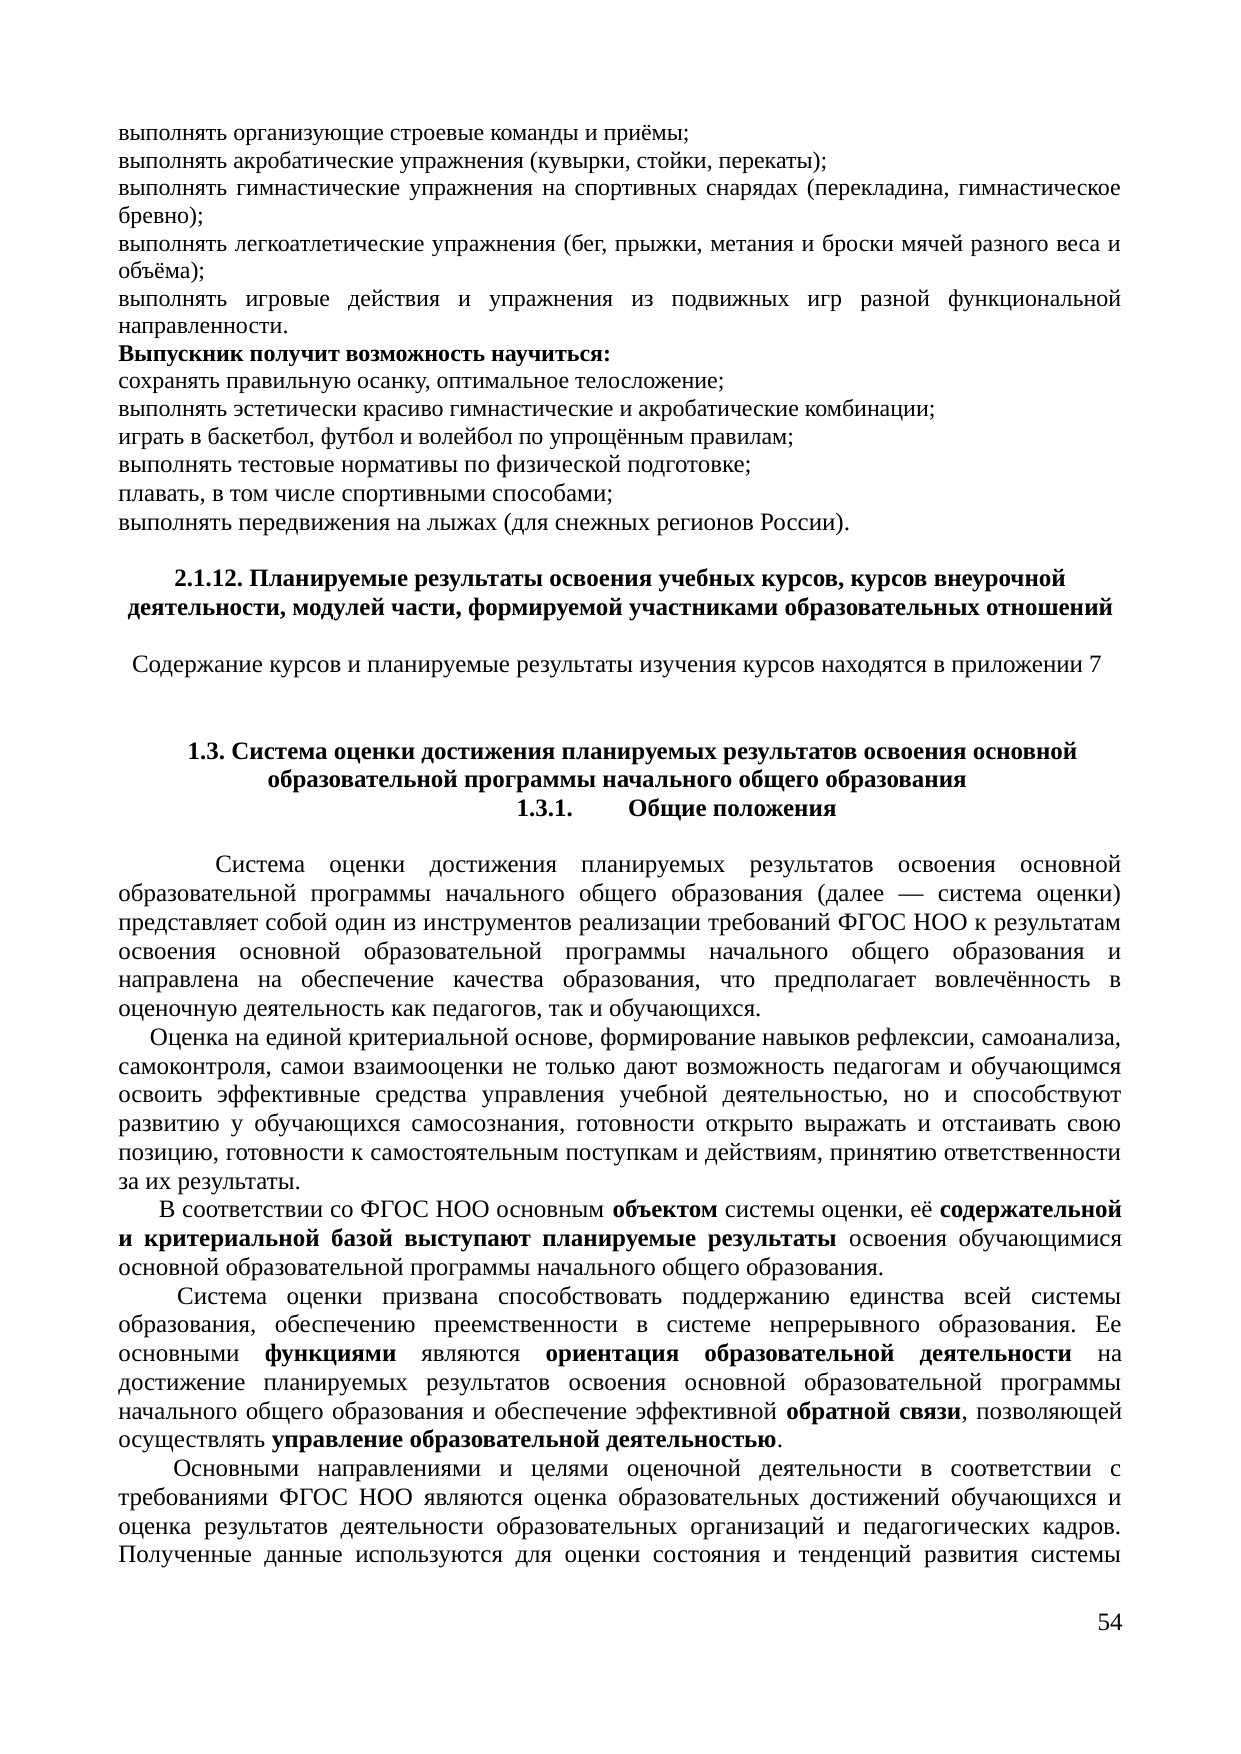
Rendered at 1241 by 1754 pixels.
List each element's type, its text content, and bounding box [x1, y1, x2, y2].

list Общие положения [231, 793, 1122, 822]
text Содержание курсов и планируемые результаты изучения курсов находятся в приложении 7 [118, 649, 1122, 678]
text Система оценки достижения планируемых результатов освоения основной образовательной программы начального общего образования (далее — система оценки) представляет собой один из инструментов реализации требований ФГОС НОО к результатам освоения основной образовательной программы начального общего образования и направлена на обеспечение качества образования, что предполагает вовлечённость в оценочную деятельность как педагогов, так и обучающихся. [118, 849, 1122, 1022]
text Оценка на единой критериальной основе, формирование навыков рефлексии, самоанализа, самоконтроля, самои взаимооценки не только дают возможность педагогам и обучающимся освоить эффективные средства управления учебной деятельностью, но и способствуют развитию у обучающихся самосознания, готовности открыто выражать и отстаивать свою позицию, готовности к самостоятельным поступкам и действиям, принятию ответственности за их результаты. [118, 1022, 1122, 1194]
text В соответствии со ФГОС НОО основным объектом системы оценки, её содержательной и критериальной базой выступают планируемые результаты освоения обучающимися основной образовательной программы начального общего образования. [118, 1194, 1122, 1281]
text выполнять передвижения на лыжах (для снежных регионов России). [118, 507, 1122, 536]
text 2.1.12. Планируемые результаты освоения учебных курсов, курсов внеурочной деятельности, модулей части, формируемой участниками образовательных отношений [118, 563, 1122, 621]
text играть в баскетбол, футбол и волейбол по упрощённым правилам; [118, 422, 1122, 449]
text выполнять организующие строевые команды и приёмы; [118, 118, 1122, 146]
text выполнять гимнастические упражнения на спортивных снарядах (перекладина, гимнастическое бревно); [118, 173, 1122, 228]
text Основными направлениями и целями оценочной деятельности в соответствии с требованиями ФГОС НОО являются оценка образовательных достижений обучающихся и оценка результатов деятельности образовательных организаций и педагогических кадров. Полученные данные используются для оценки состояния и тенденций развития системы [118, 1453, 1122, 1568]
text Система оценки призвана способствовать поддержанию единства всей системы образования, обеспечению преемственности в системе непрерывного образования. Ее основными функциями являются ориентация образовательной деятельности на достижение планируемых результатов освоения основной образовательной программы начального общего образования и обеспечение эффективной обратной связи, позволяющей осуществлять управление образовательной деятельностью. [118, 1281, 1122, 1453]
text выполнять легкоатлетические упражнения (бег, прыжки, метания и броски мячей разного веса и объёма); [118, 228, 1122, 284]
text 1.3. Система оценки достижения планируемых результатов освоения основной образовательной программы начального общего образования [118, 736, 1122, 793]
text выполнять эстетически красиво гимнастические и акробатические комбинации; [118, 394, 1122, 422]
text сохранять правильную осанку, оптимальное телосложение; [118, 367, 1122, 394]
text выполнять тестовые нормативы по физической подготовке; [118, 449, 1122, 478]
text выполнять игровые действия и упражнения из подвижных игр разной функциональной направленности. [118, 284, 1122, 339]
text выполнять акробатические упражнения (кувырки, стойки, перекаты); [118, 146, 1122, 173]
text плавать, в том числе спортивными способами; [118, 478, 1122, 507]
text Выпускник получит возможность научиться: [118, 339, 1122, 367]
